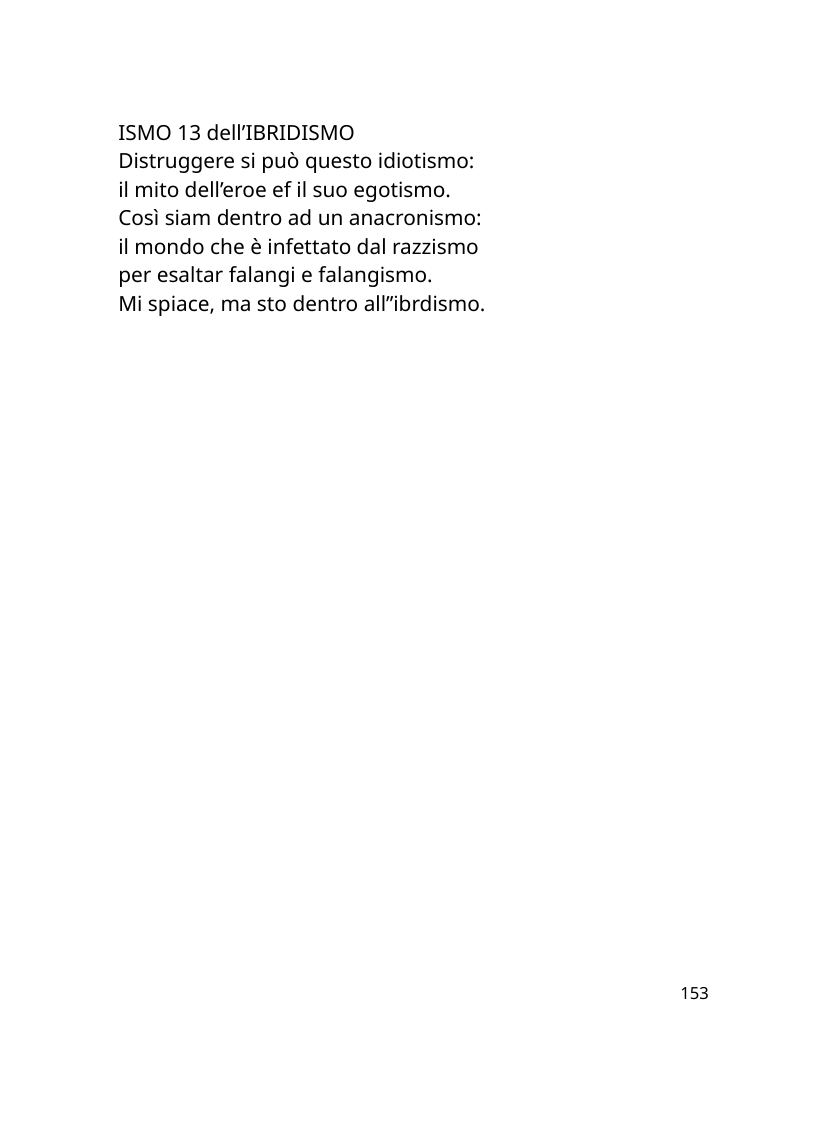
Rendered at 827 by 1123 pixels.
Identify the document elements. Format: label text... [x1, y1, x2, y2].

text il mondo che è infettato dal razzismo [118, 232, 709, 260]
text Mi spiace, ma sto dentro all’’ibrdismo. [118, 289, 709, 317]
text ISMO 13 dell’IBRIDISMO [118, 118, 709, 147]
text per esaltar falangi e falangismo. [118, 260, 709, 289]
text Distruggere si può questo idiotismo: [118, 147, 709, 175]
text Così siam dentro ad un anacronismo: [118, 203, 709, 232]
text il mito dell’eroe ef il suo egotismo. [118, 175, 709, 203]
